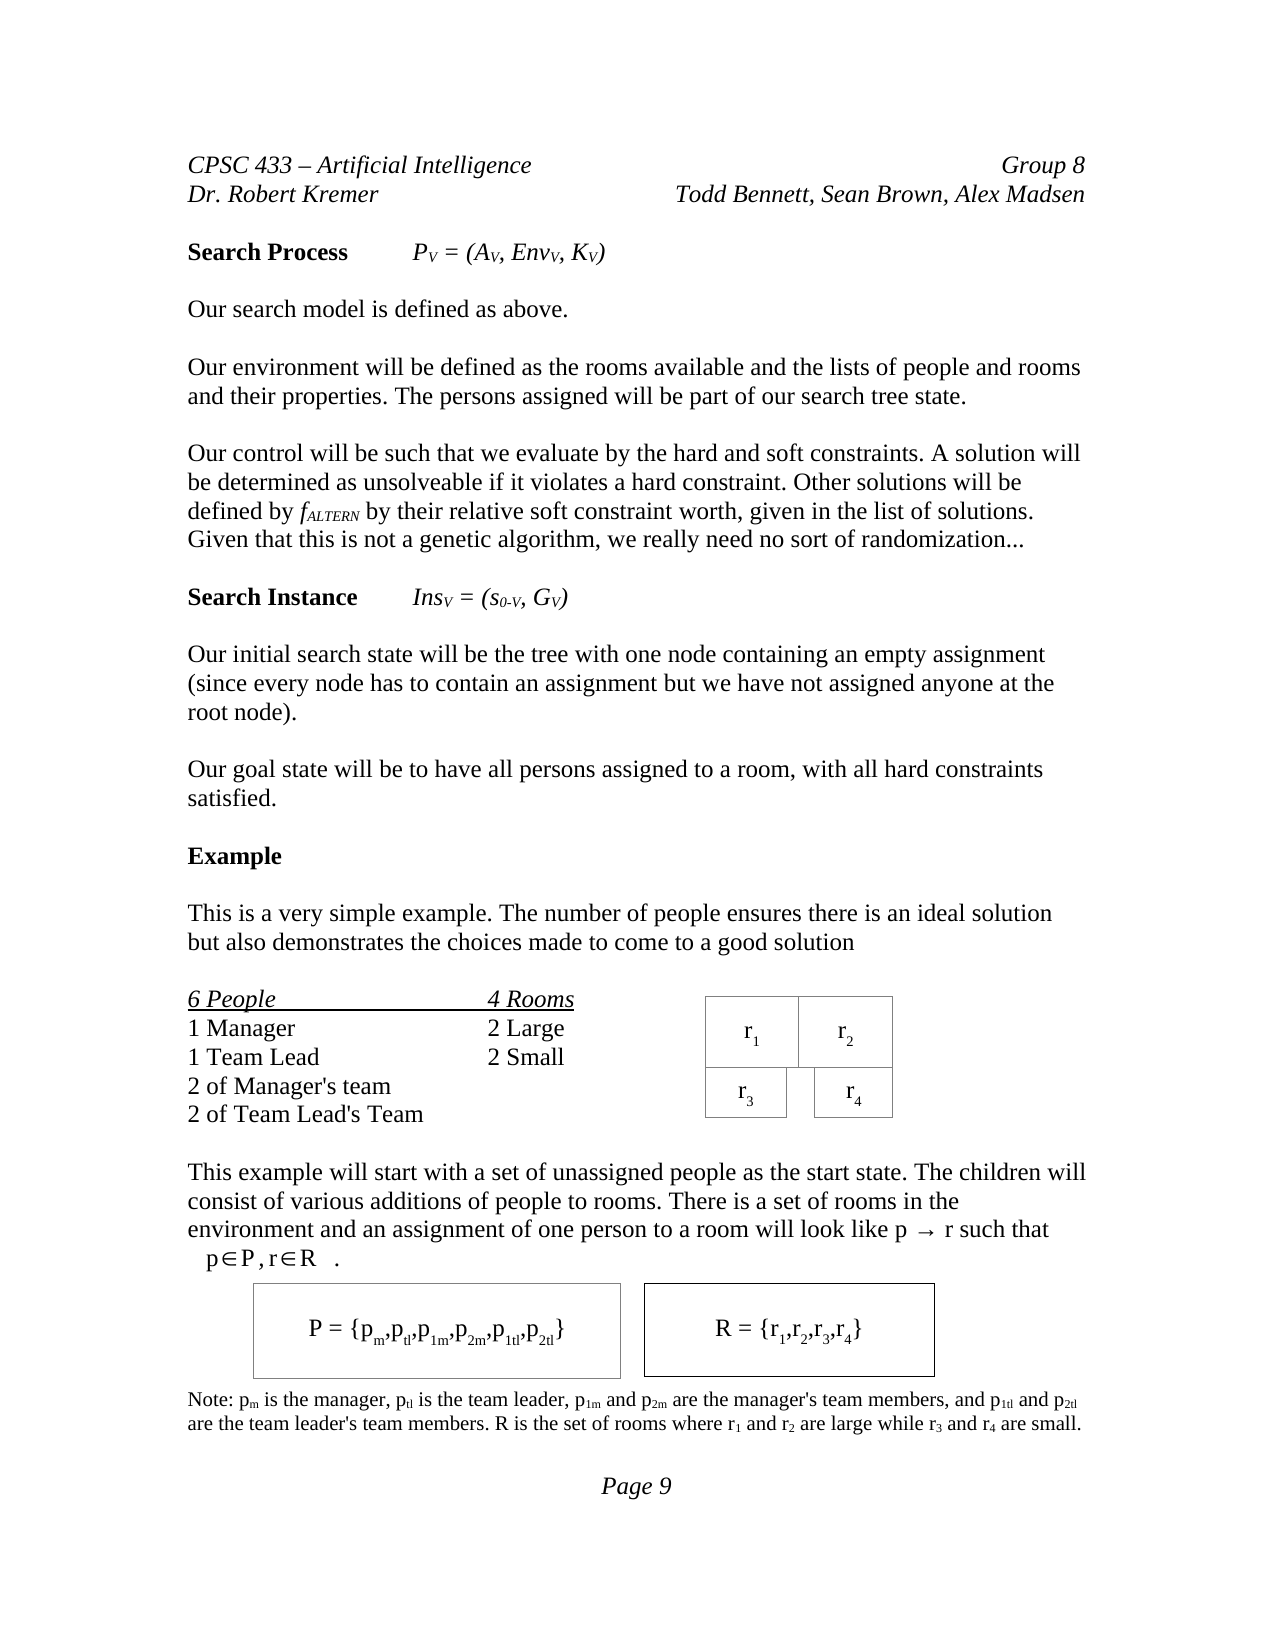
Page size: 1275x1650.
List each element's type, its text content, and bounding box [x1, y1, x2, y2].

text Our goal state will be to have all persons assigned to a room, with all hard constraints satisfied. [187, 754, 1087, 812]
text Our search model is defined as above. [187, 294, 1087, 323]
text Note: pm is the manager, ptl is the team leader, p1m and p2m are the manager's team members, and p1tl and p2tl are the team leader's team members. R is the set of rooms where r1 and r2 are large while r3 and r4 are small. [187, 1387, 1087, 1435]
text This is a very simple example. The number of people ensures there is an ideal solution but also demonstrates the choices made to come to a good solution [187, 898, 1087, 956]
text 2 of Team Lead's Team [187, 1099, 1087, 1128]
text 6 People 4 Rooms [187, 984, 1087, 1013]
text Our initial search state will be the tree with one node containing an empty assignment (since every node has to contain an assignment but we have not assigned anyone at the root node). [187, 639, 1087, 726]
text This example will start with a set of unassigned people as the start state. The children will consist of various additions of people to rooms. There is a set of rooms in the environment and an assignment of one person to a room will look like p → r such that. [187, 1157, 1087, 1272]
text Example [187, 841, 1087, 869]
text [893, 1071, 1087, 1099]
text Our control will be such that we evaluate by the hard and soft constraints. A solution will be determined as unsolveable if it violates a hard constraint. Other solutions will be defined by fALTERN by their relative soft constraint worth, given in the list of solutions. Given that this is not a genetic algorithm, we really need no sort of randomization... [187, 438, 1087, 553]
text [787, 1071, 814, 1099]
text Search Instance InsV = (s0-V, GV) [187, 582, 1087, 611]
text 1 Team Lead 2 Small [187, 1042, 705, 1071]
text Our environment will be defined as the rooms available and the lists of people and rooms and their properties. The persons assigned will be part of our search tree state. [187, 352, 1087, 409]
text 1 Manager 2 Large [187, 1013, 705, 1042]
text Search Process PV = (AV, EnvV, KV) [187, 237, 1087, 266]
text [893, 1013, 1087, 1042]
text 2 of Manager's team [187, 1071, 705, 1099]
text [893, 1042, 1087, 1071]
